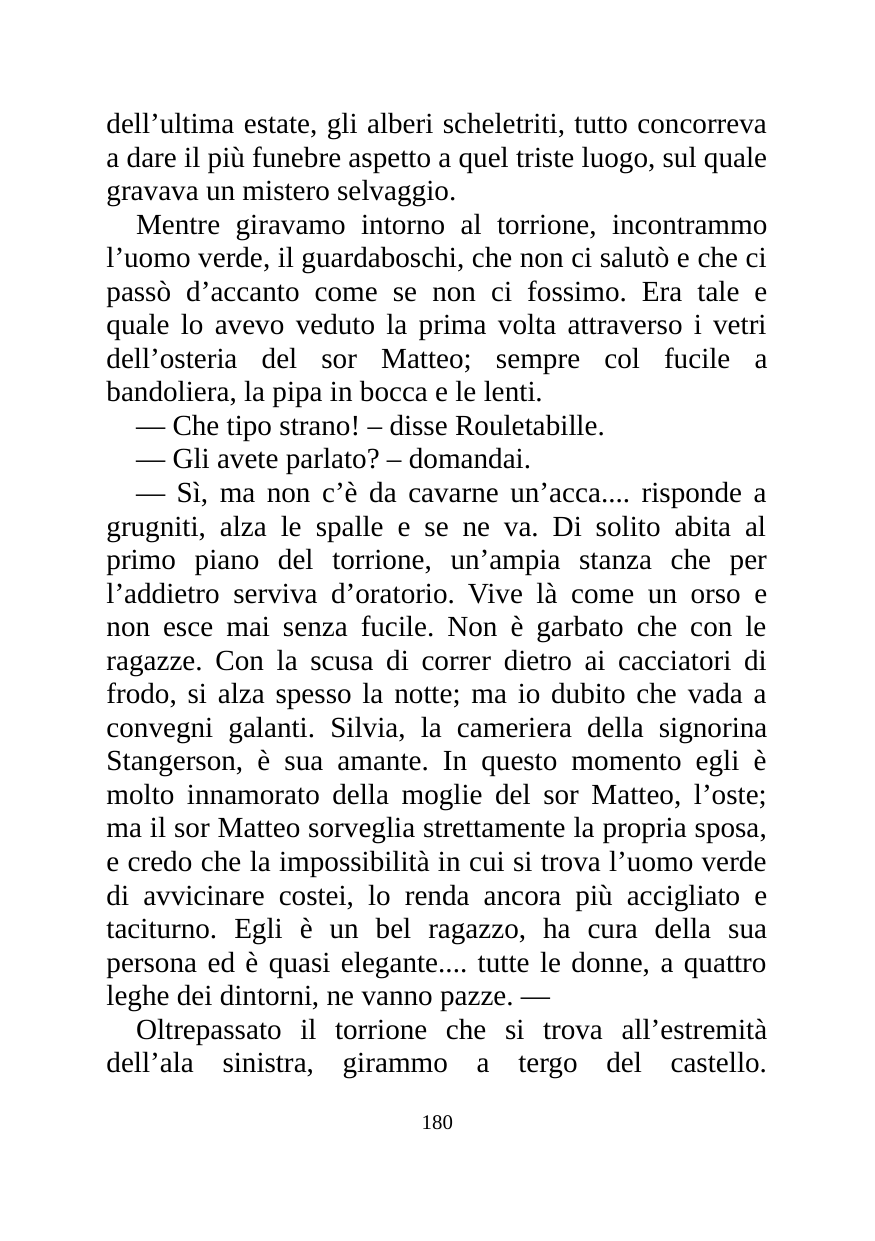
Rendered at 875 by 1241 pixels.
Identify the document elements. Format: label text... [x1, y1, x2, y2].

text Oltrepassato il torrione che si trova all’estremità dell’ala sinistra, girammo a tergo del castello. [106, 1012, 768, 1079]
text — Gli avete parlato? – domandai. [106, 442, 768, 475]
text — Sì, ma non c’è da cavarne un’acca.... risponde a grugniti, alza le spalle e se ne va. Di solito abita al primo piano del torrione, un’ampia stanza che per l’addietro serviva d’oratorio. Vive là come un orso e non esce mai senza fucile. Non è garbato che con le ragazze. Con la scusa di correr dietro ai cacciatori di frodo, si alza spesso la notte; ma io dubito che vada a convegni galanti. Silvia, la cameriera della signorina Stangerson, è sua amante. In questo momento egli è molto innamorato della moglie del sor Matteo, l’oste; ma il sor Matteo sorveglia strettamente la propria sposa, e credo che la impossibilità in cui si trova l’uomo verde di avvicinare costei, lo renda ancora più accigliato e taciturno. Egli è un bel ragazzo, ha cura della sua persona ed è quasi elegante.... tutte le donne, a quattro leghe dei dintorni, ne vanno pazze. — [106, 475, 768, 1012]
text dell’ultima estate, gli alberi scheletriti, tutto concorreva a dare il più funebre aspetto a quel triste luogo, sul quale gravava un mistero selvaggio. [106, 106, 768, 207]
text — Che tipo strano! – disse Rouletabille. [106, 408, 768, 442]
text Mentre giravamo intorno al torrione, incontrammo l’uomo verde, il guardaboschi, che non ci salutò e che ci passò d’accanto come se non ci fossimo. Era tale e quale lo avevo veduto la prima volta attraverso i vetri dell’osteria del sor Matteo; sempre col fucile a bandoliera, la pipa in bocca e le lenti. [106, 207, 768, 408]
